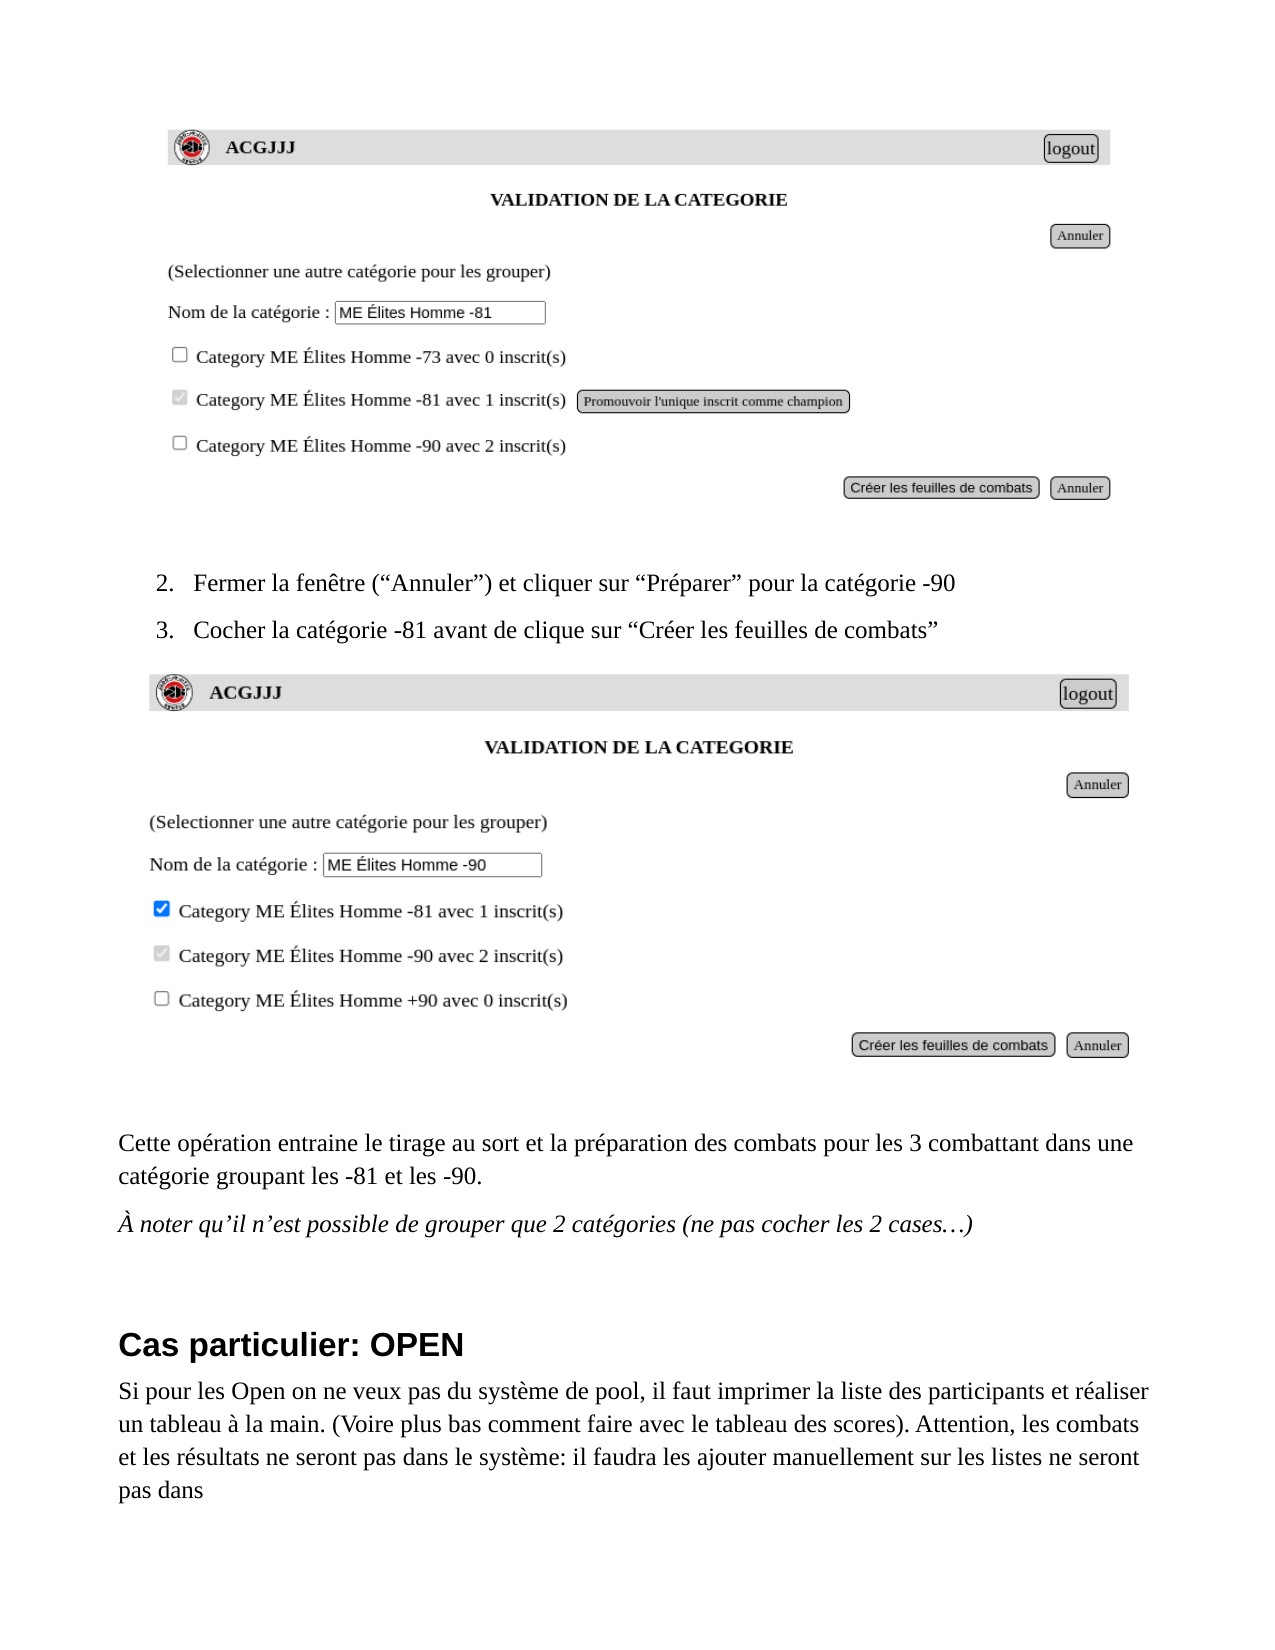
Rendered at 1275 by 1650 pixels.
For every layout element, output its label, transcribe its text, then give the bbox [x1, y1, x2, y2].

subtitle Cas particulier: OPEN [118, 1325, 1157, 1363]
list Fermer la fenêtre (“Annuler”) et cliquer sur “Préparer” pour la catégorie -90 [156, 568, 1157, 597]
text À noter qu’il n’est possible de grouper que 2 catégories (ne pas cocher les 2 cases…) [118, 1209, 1157, 1238]
text Si pour les Open on ne veux pas du système de pool, il faut imprimer la liste des participants et réaliser un tableau à la main. (Voire plus bas comment faire avec le tableau des scores). Attention, les combats et les résultats ne seront pas dans le système: il faudra les ajouter manuellement sur les listes ne seront pas dans [118, 1376, 1157, 1504]
picture [155, 118, 1120, 516]
text Cette opération entraine le tirage au sort et la préparation des combats pour les 3 combattant dans une catégorie groupant les -81 et les -90. [118, 1128, 1157, 1190]
list Cocher la catégorie -81 avant de clique sur “Créer les feuilles de combats” [156, 615, 1157, 644]
picture [136, 663, 1139, 1077]
